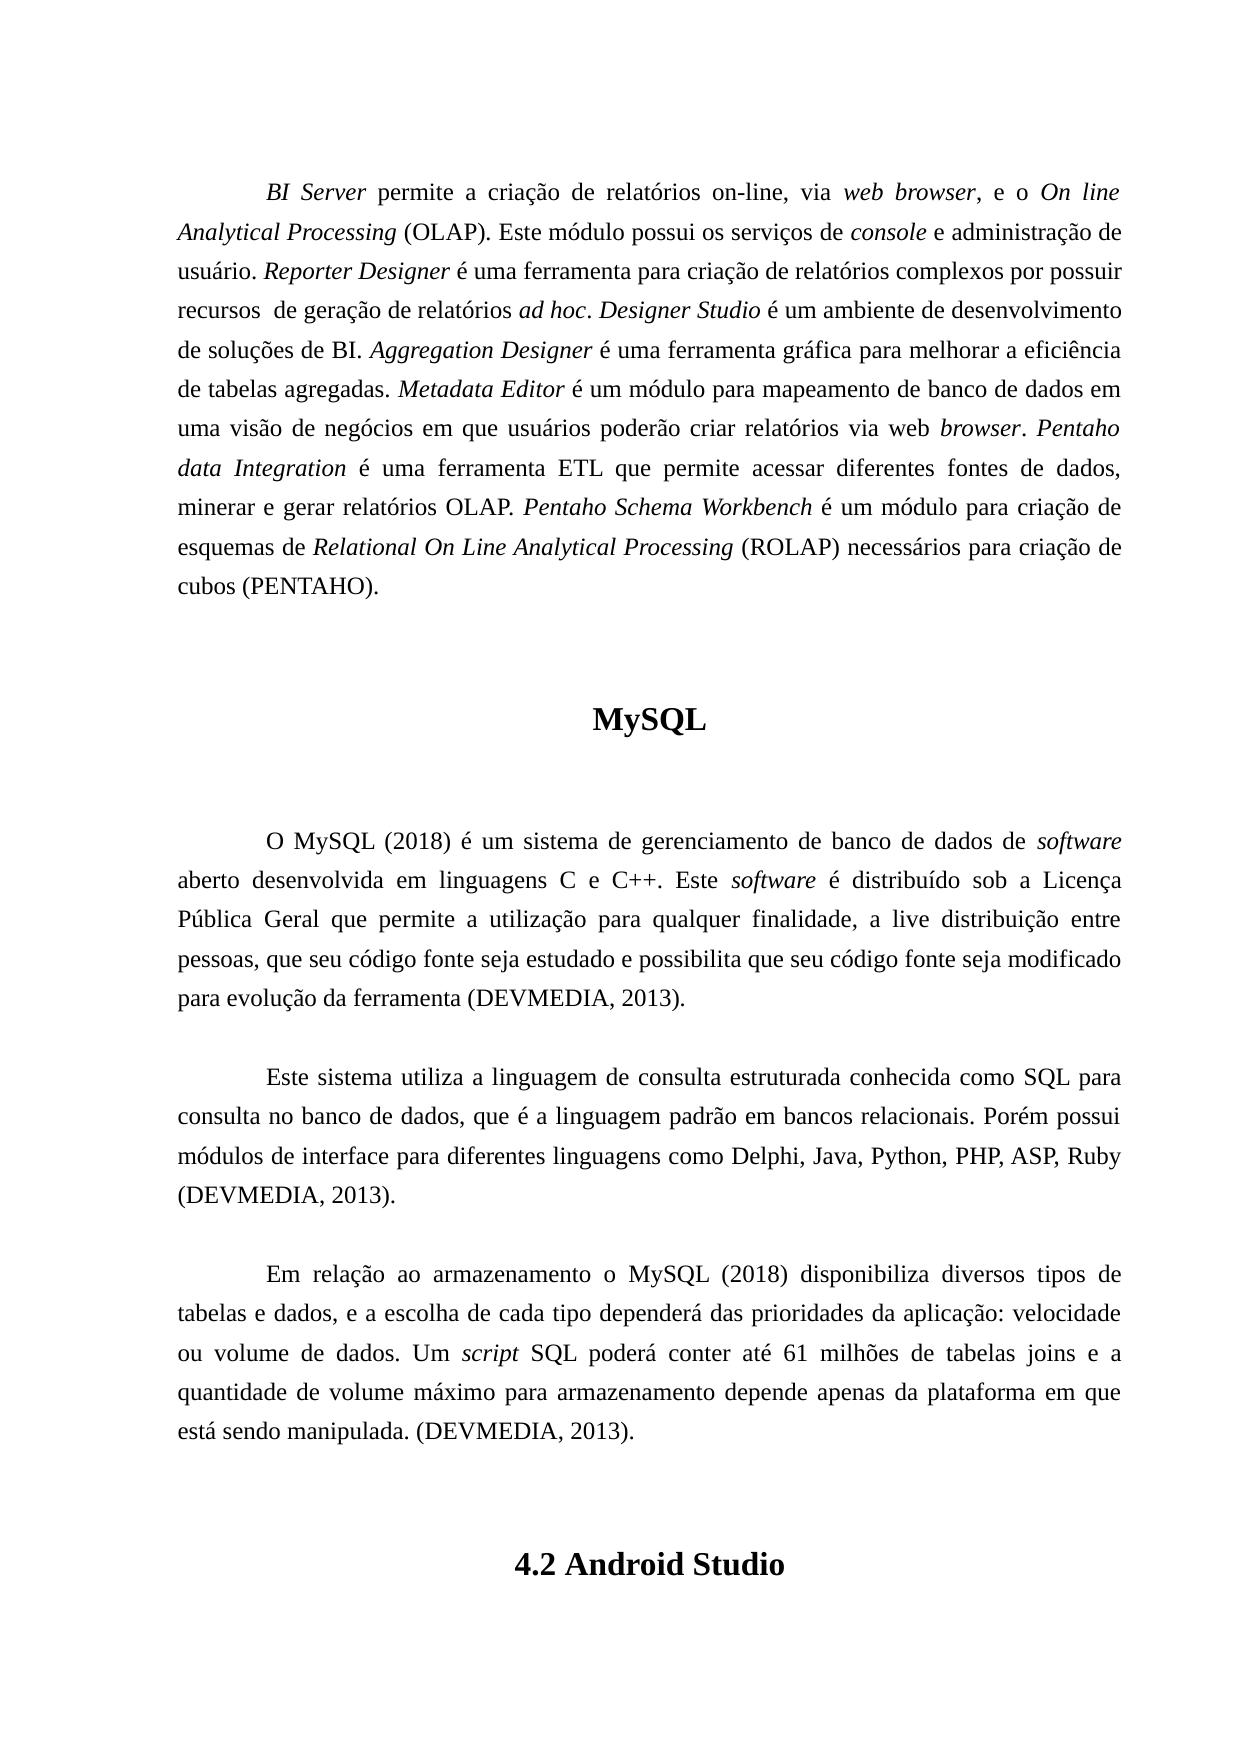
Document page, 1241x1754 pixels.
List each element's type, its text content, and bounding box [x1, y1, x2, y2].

subtitle MySQL [177, 699, 1122, 737]
text Em relação ao armazenamento o MySQL (2018) disponibiliza diversos tipos de tabelas e dados, e a escolha de cada tipo dependerá das prioridades da aplicação: velocidade ou volume de dados. Um script SQL poderá conter até 61 milhões de tabelas joins e a quantidade de volume máximo para armazenamento depende apenas da plataforma em que está sendo manipulada. (DEVMEDIA, 2013). [177, 1259, 1122, 1445]
text O MySQL (2018) é um sistema de gerenciamento de banco de dados de software aberto desenvolvida em linguagens C e C++. Este software é distribuído sob a Licença Pública Geral que permite a utilização para qualquer finalidade, a live distribuição entre pessoas, que seu código fonte seja estudado e possibilita que seu código fonte seja modificado para evolução da ferramenta (DEVMEDIA, 2013). [177, 826, 1122, 1012]
subtitle Android Studio [177, 1544, 1122, 1583]
text BI Server permite a criação de relatórios on-line, via web browser, e o On line Analytical Processing (OLAP). Este módulo possui os serviços de console e administração de usuário. Reporter Designer é uma ferramenta para criação de relatórios complexos por possuir recursos de geração de relatórios ad hoc. Designer Studio é um ambiente de desenvolvimento de soluções de BI. Aggregation Designer é uma ferramenta gráfica para melhorar a eficiência de tabelas agregadas. Metadata Editor é um módulo para mapeamento de banco de dados em uma visão de negócios em que usuários poderão criar relatórios via web browser. Pentaho data Integration é uma ferramenta ETL que permite acessar diferentes fontes de dados, minerar e gerar relatórios OLAP. Pentaho Schema Workbench é um módulo para criação de esquemas de Relational On Line Analytical Processing (ROLAP) necessários para criação de cubos (PENTAHO). [177, 177, 1122, 600]
text Este sistema utiliza a linguagem de consulta estruturada conhecida como SQL para consulta no banco de dados, que é a linguagem padrão em bancos relacionais. Porém possui módulos de interface para diferentes linguagens como Delphi, Java, Python, PHP, ASP, Ruby (DEVMEDIA, 2013). [177, 1062, 1122, 1209]
